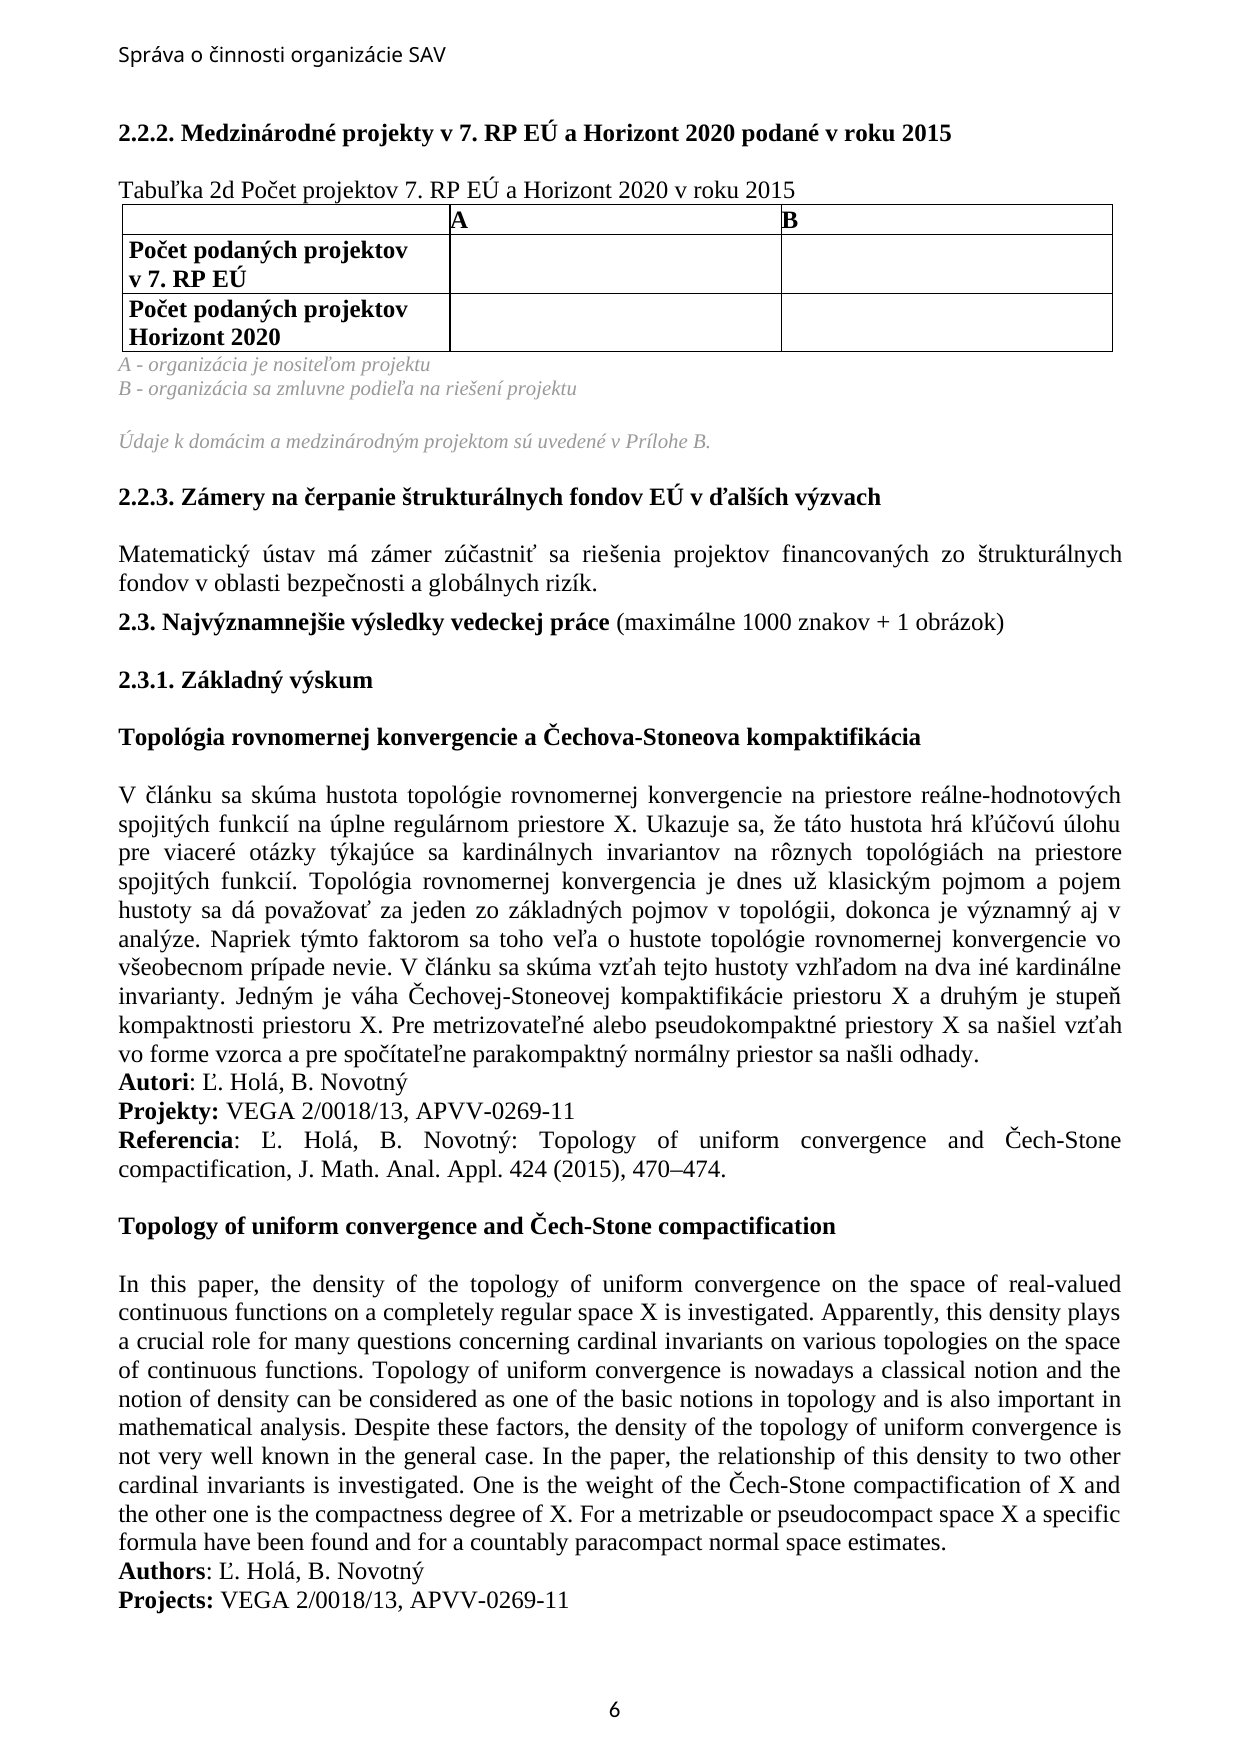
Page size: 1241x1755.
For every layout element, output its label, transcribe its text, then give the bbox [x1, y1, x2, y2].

text Referencia: Ľ. Holá, B. Novotný: Topology of uniform convergence and Čech-Stone compactification, J. Math. Anal. Appl. 424 (2015), 470–474. [118, 1125, 1122, 1182]
text Tabuľka 2d Počet projektov 7. RP EÚ a Horizont 2020 v roku 2015 [118, 176, 1122, 204]
text In this paper, the density of the topology of uniform convergence on the space of real-valued continuous functions on a completely regular space X is investigated. Apparently, this density plays a crucial role for many questions concerning cardinal invariants on various topologies on the space of continuous functions. Topology of uniform convergence is nowadays a classical notion and the notion of density can be considered as one of the basic notions in topology and is also important in mathematical analysis. Despite these factors, the density of the topology of uniform convergence is not very well known in the general case. In the paper, the relationship of this density to two other cardinal invariants is investigated. One is the weight of the Čech-Stone compactification of X and the other one is the compactness degree of X. For a metrizable or pseudocompact space X a specific formula have been found and for a countably paracompact normal space estimates. [118, 1269, 1122, 1556]
table_cell [782, 294, 1112, 351]
text Topology of uniform convergence and Čech-Stone compactification [118, 1211, 1122, 1240]
text Projekty: VEGA 2/0018/13, APVV-0269-11 [118, 1096, 1122, 1125]
text Autori: Ľ. Holá, B. Novotný [118, 1067, 1122, 1096]
text V článku sa skúma hustota topológie rovnomernej konvergencie na priestore reálne-hodnotových spojitých funkcií na úplne regulárnom priestore X. Ukazuje sa, že táto hustota hrá kľúčovú úlohu pre viaceré otázky týkajúce sa kardinálnych invariantov na rôznych topológiách na priestore spojitých funkcií. Topológia rovnomernej konvergencia je dnes už klasickým pojmom a pojem hustoty sa dá považovať za jeden zo základných pojmov v topológii, dokonca je významný aj v analýze. Napriek týmto faktorom sa toho veľa o hustote topológie rovnomernej konvergencie vo všeobecnom prípade nevie. V článku sa skúma vzťah tejto hustoty vzhľadom na dva iné kardinálne invarianty. Jedným je váha Čechovej-Stoneovej kompaktifikácie priestoru X a druhým je stupeň kompaktnosti priestoru X. Pre metrizovateľné alebo pseudokompaktné priestory X sa našiel vzťah vo forme vzorca a pre spočítateľne parakompaktný normálny priestor sa našli odhady. [118, 780, 1122, 1067]
text A - organizácia je nositeľom projektu [118, 352, 1122, 376]
text B - organizácia sa zmluvne podieľa na riešení projektu [118, 376, 1122, 400]
table_cell Počet podaných projektov v 7. RP EÚ [123, 235, 449, 293]
table_header B [782, 205, 1112, 234]
table_cell Počet podaných projektov Horizont 2020 [123, 294, 449, 351]
table_header A [451, 205, 781, 234]
text Údaje k domácim a medzinárodným projektom sú uvedené v Prílohe B. [118, 429, 1122, 453]
text 2.2.2. Medzinárodné projekty v 7. RP EÚ a Horizont 2020 podané v roku 2015 [118, 118, 1122, 147]
text Matematický ústav má zámer zúčastniť sa riešenia projektov financovaných zo štrukturálnych fondov v oblasti bezpečnosti a globálnych rizík. [118, 539, 1122, 597]
text Authors: Ľ. Holá, B. Novotný [118, 1556, 1122, 1585]
text Projects: VEGA 2/0018/13, APVV-0269-11 [118, 1585, 1122, 1614]
table_cell [782, 235, 1112, 293]
table_cell [451, 235, 781, 293]
text 2.2.3. Zámery na čerpanie štrukturálnych fondov EÚ v ďalších výzvach [118, 482, 1122, 511]
text 2.3.1. Základný výskum [118, 665, 1122, 694]
text 2.3. Najvýznamnejšie výsledky vedeckej práce (maximálne 1000 znakov + 1 obrázok) [118, 607, 1122, 636]
table_cell [451, 294, 781, 351]
text Topológia rovnomernej konvergencie a Čechova-Stoneova kompaktifikácia [118, 722, 1122, 751]
table_header [123, 205, 449, 234]
